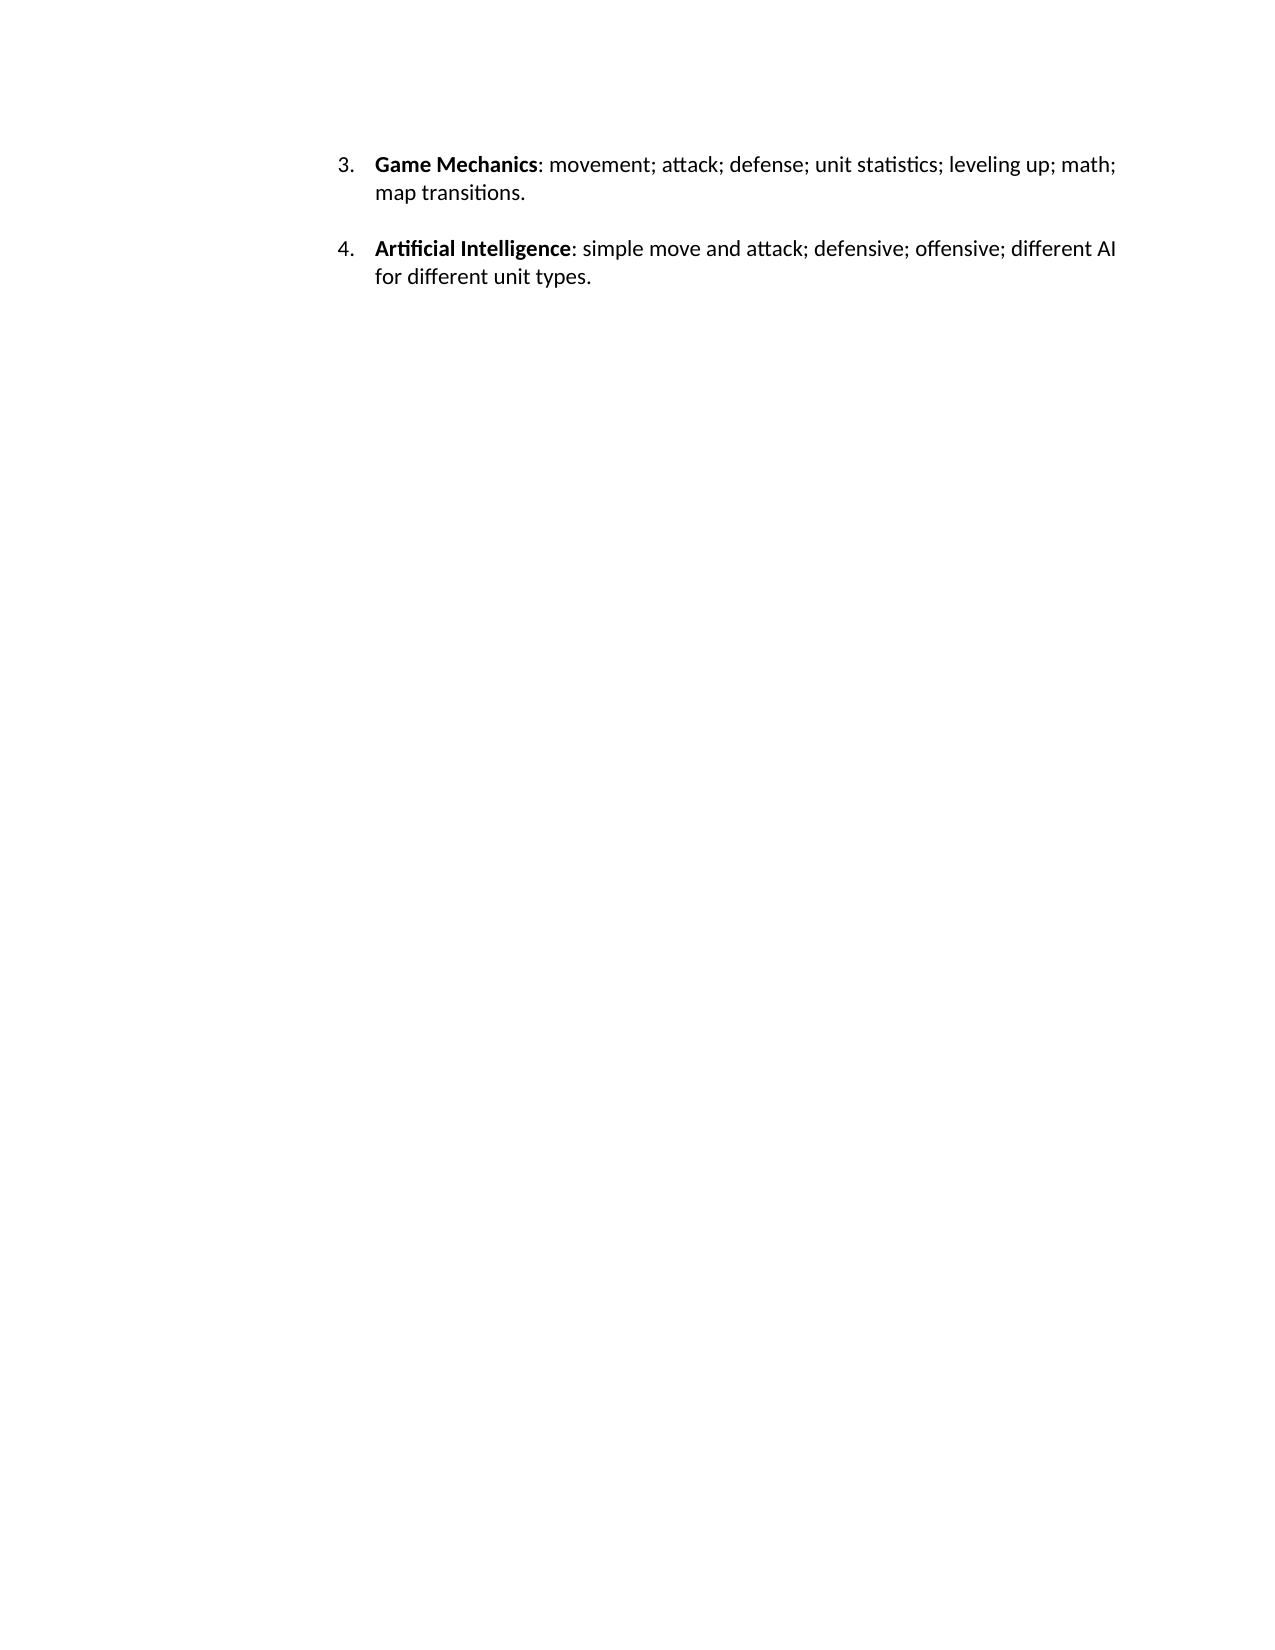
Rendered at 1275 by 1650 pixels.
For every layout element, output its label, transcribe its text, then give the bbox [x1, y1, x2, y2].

list Artificial Intelligence: simple move and attack; defensive; offensive; different AI for different unit types. [337, 234, 1125, 290]
list Game Mechanics: movement; attack; defense; unit statistics; leveling up; math; map transitions. [337, 150, 1125, 206]
